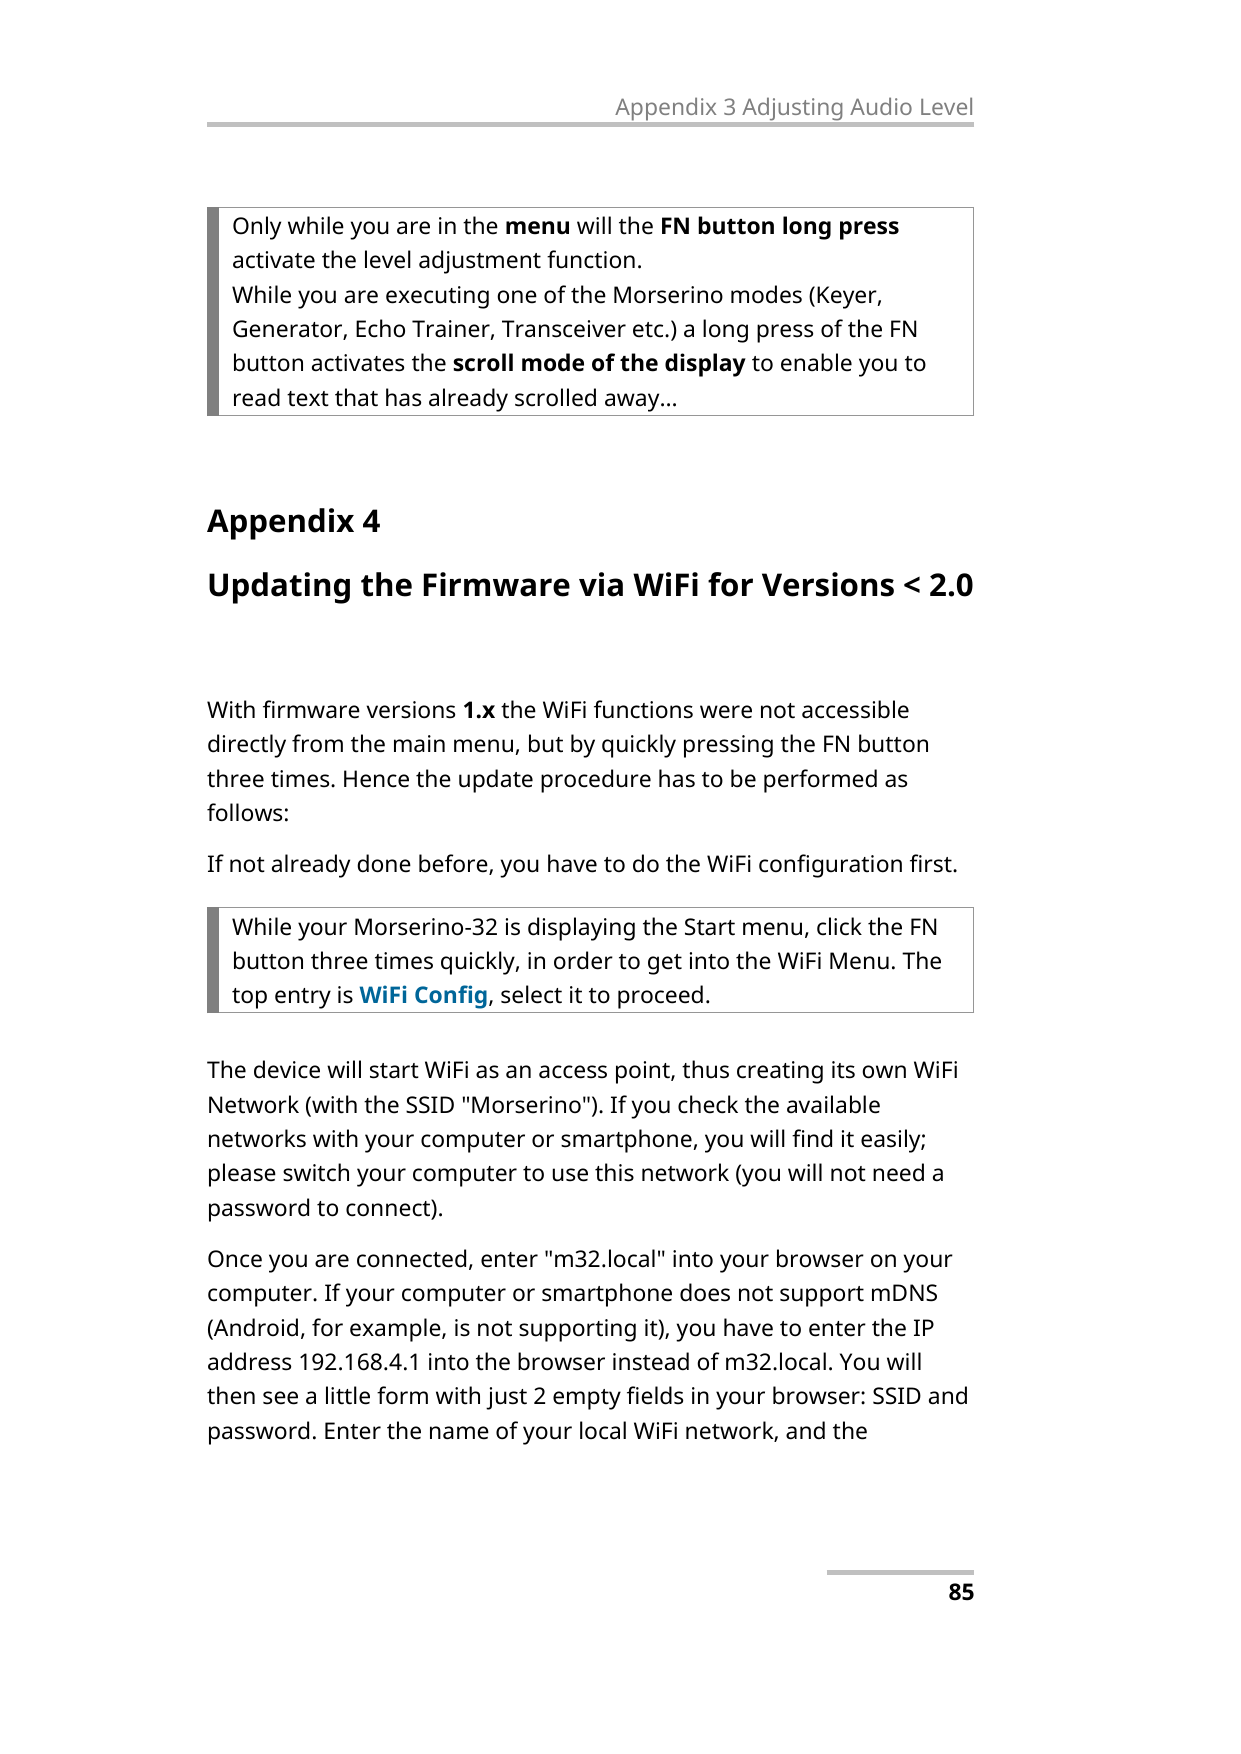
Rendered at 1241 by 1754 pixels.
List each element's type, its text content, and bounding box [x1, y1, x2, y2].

text Only while you are in the menu will the FN button long press activate the level adjustment function. While you are executing one of the Morserino modes (Keyer, Generator, Echo Trainer, Transceiver etc.) a long press of the FN button activates the scroll mode of the display to enable you to read text that has already scrolled away…​ [219, 208, 973, 415]
text With firmware versions 1.x the WiFi functions were not accessible directly from the main menu, but by quickly pressing the FN button three times. Hence the update procedure has to be performed as follows: [207, 694, 974, 828]
text While your Morserino-32 is displaying the Start menu, click the FN button three times quickly, in order to get into the WiFi Menu. The top entry is WiFi Config, select it to proceed. [219, 908, 973, 1012]
text If not already done before, you have to do the WiFi configuration first. [207, 848, 974, 879]
subtitle Updating the Firmware via WiFi for Versions < 2.0 [207, 499, 974, 606]
text Once you are connected, enter "m32.local" into your browser on your computer. If your computer or smartphone does not support mDNS (Android, for example, is not supporting it), you have to enter the IP address 192.168.4.1 into the browser instead of m32.local. You will then see a little form with just 2 empty fields in your browser: SSID and password. Enter the name of your local WiFi network, and the [207, 1243, 974, 1446]
text The device will start WiFi as an access point, thus creating its own WiFi Network (with the SSID "Morserino"). If you check the available networks with your computer or smartphone, you will find it easily; please switch your computer to use this network (you will not need a password to connect). [207, 1054, 974, 1223]
